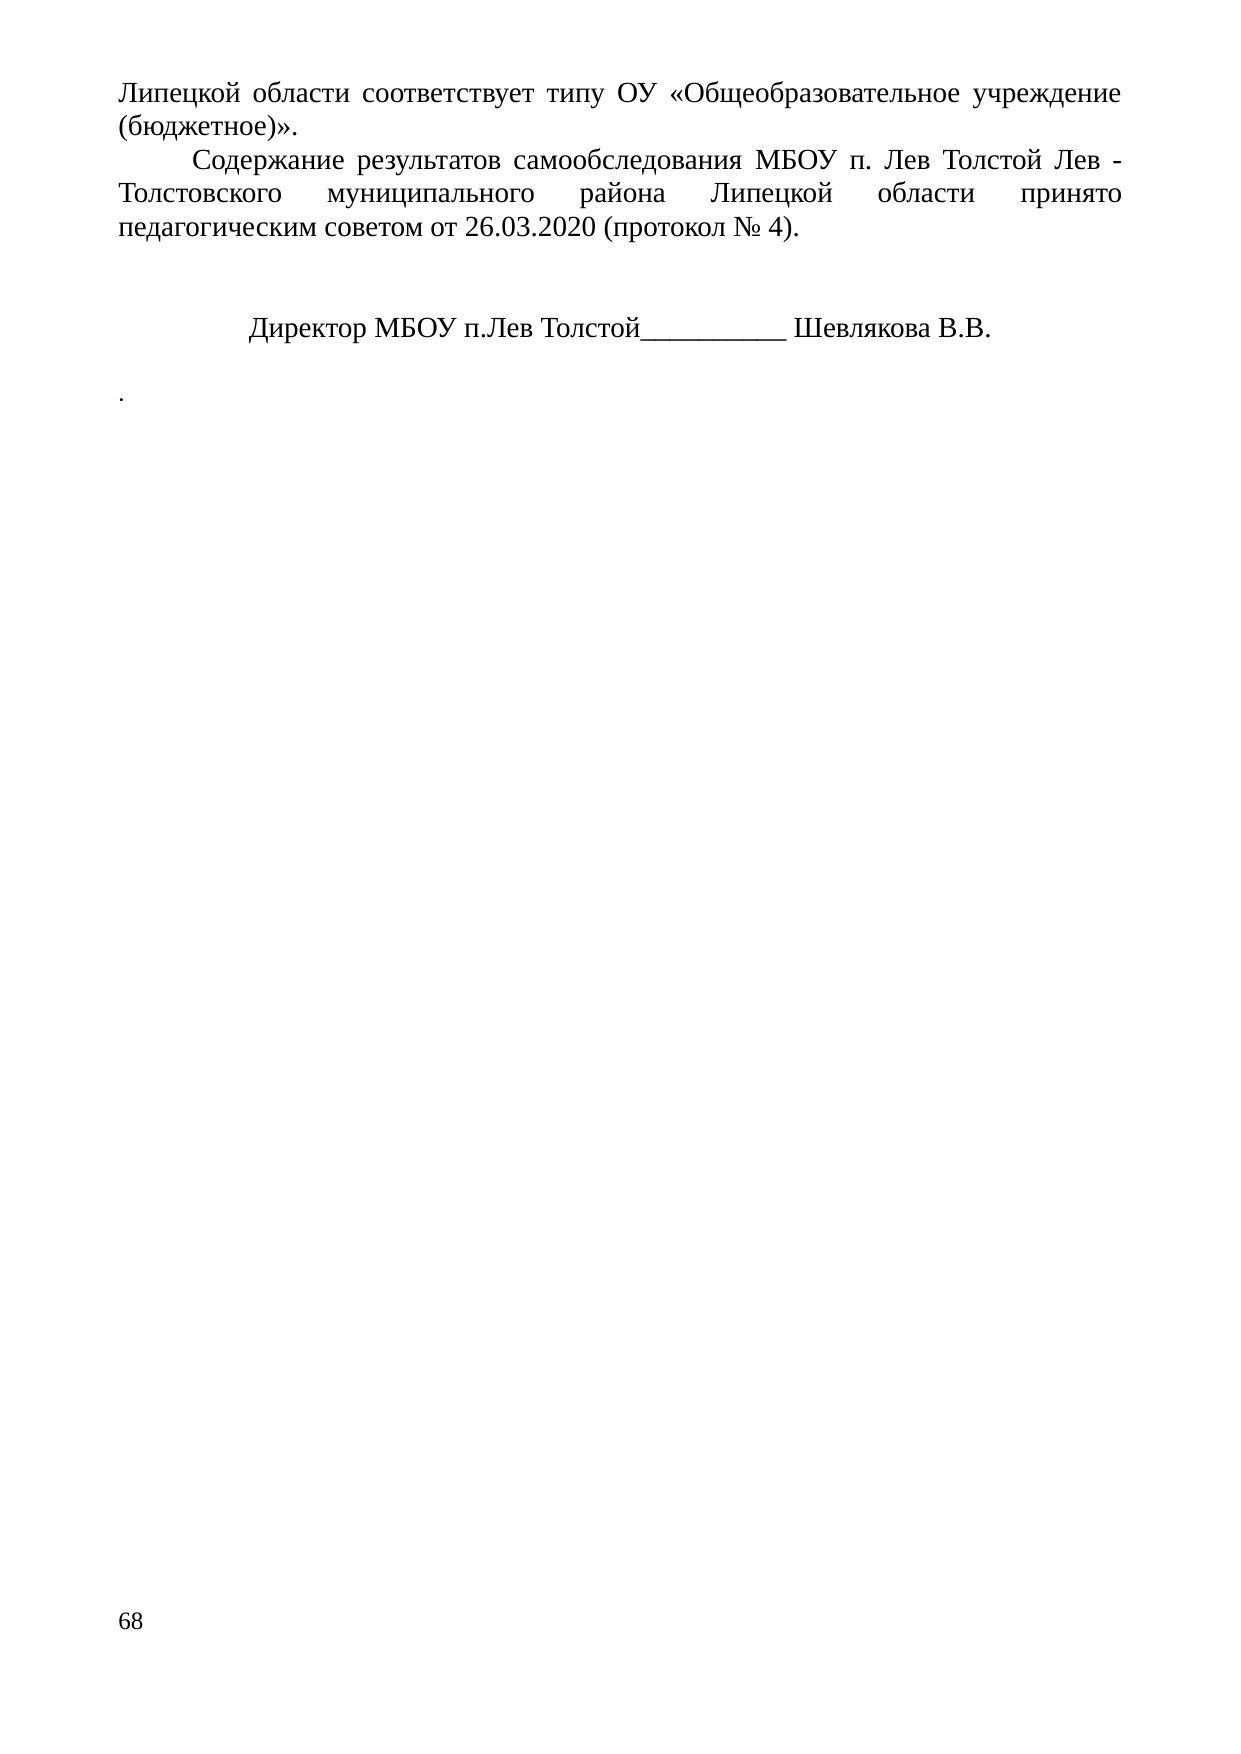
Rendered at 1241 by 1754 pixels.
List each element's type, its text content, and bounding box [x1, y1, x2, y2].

text . [118, 377, 1122, 407]
text Директор МБОУ п.Лев Толстой__________ Шевлякова В.В. [118, 310, 1122, 343]
text Содержание результатов самообследования МБОУ п. Лев Толстой Лев - Толстовского муниципального района Липецкой области принято педагогическим советом от 26.03.2020 (протокол № 4). [118, 142, 1122, 243]
text Липецкой области соответствует типу ОУ «Общеобразовательное учреждение (бюджетное)». [118, 75, 1122, 142]
